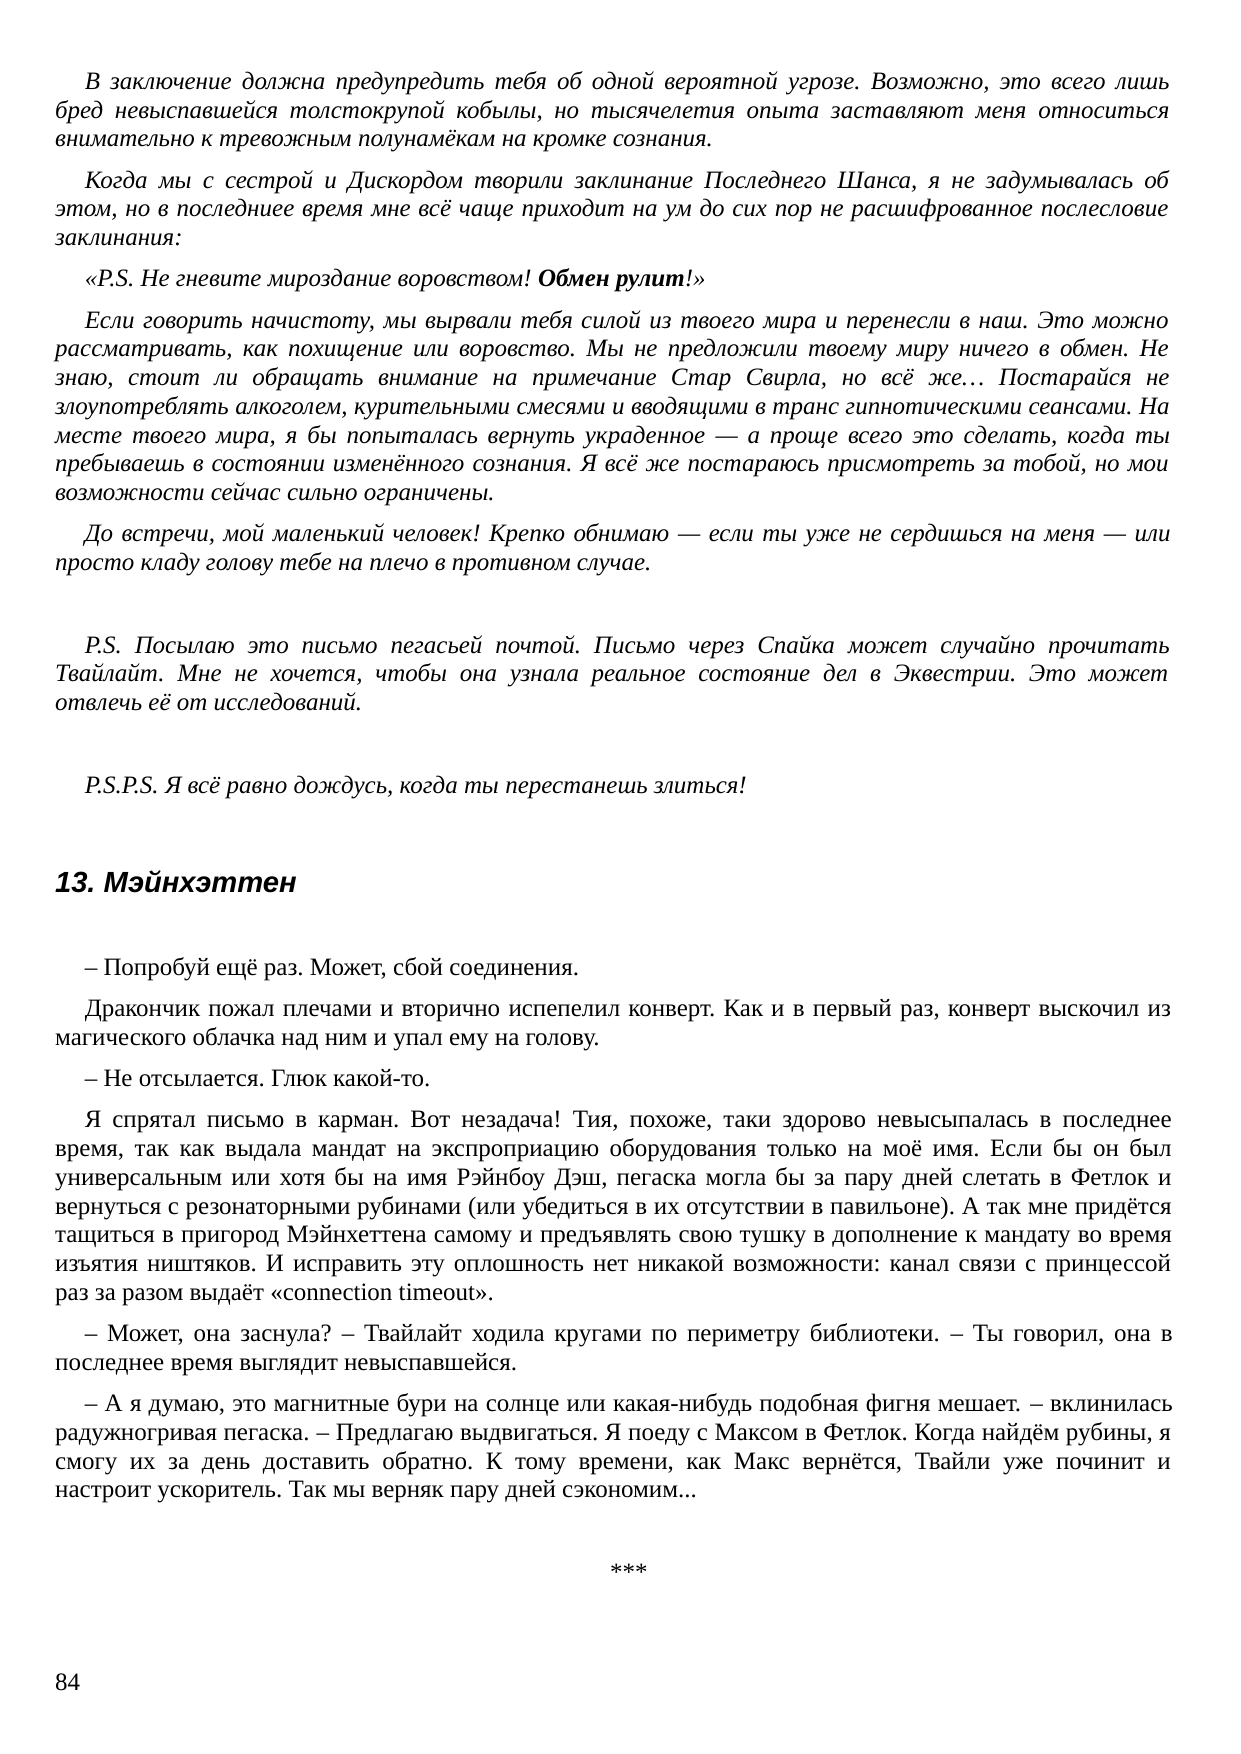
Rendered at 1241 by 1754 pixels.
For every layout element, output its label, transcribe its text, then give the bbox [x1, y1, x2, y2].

text Дракончик пожал плечами и вторично испепелил конверт. Как и в первый раз, конверт выскочил из магического облачка над ним и упал ему на голову. [55, 993, 1173, 1051]
text P.S. Посылаю это письмо пегасьей почтой. Письмо через Спайка может случайно прочитать Твайлайт. Мне не хочется, чтобы она узнала реальное состояние дел в Эквестрии. Это может отвлечь её от исследований. [55, 630, 1173, 716]
text До встречи, мой маленький человек! Крепко обнимаю — если ты уже не сердишься на меня — или просто кладу голову тебе на плечо в противном случае. [55, 518, 1173, 576]
text – Не отсылается. Глюк какой-то. [55, 1063, 1173, 1092]
text Я спрятал письмо в карман. Вот незадача! Тия, похоже, таки здорово невысыпалась в последнее время, так как выдала мандат на экспроприацию оборудования только на моё имя. Если бы он был универсальным или хотя бы на имя Рэйнбоу Дэш, пегаска могла бы за пару дней слетать в Фетлок и вернуться с резонаторными рубинами (или убедиться в их отсутствии в павильоне). А так мне придётся тащиться в пригород Мэйнхеттена самому и предъявлять свою тушку в дополнение к мандату во время изъятия ништяков. И исправить эту оплошность нет никакой возможности: канал связи с принцессой раз за разом выдаёт «connection timeout». [55, 1104, 1173, 1306]
subtitle 13. Мэйнхэттен [55, 865, 1173, 898]
text P.S.P.S. Я всё равно дождусь, когда ты перестанешь злиться! [55, 770, 1173, 798]
text Если говорить начистоту, мы вырвали тебя силой из твоего мира и перенесли в наш. Это можно рассматривать, как похищение или воровство. Мы не предложили твоему миру ничего в обмен. Не знаю, стоит ли обращать внимание на примечание Стар Свирла, но всё же… Постарайся не злоупотреблять алкоголем, курительными смесями и вводящими в транс гипнотическими сеансами. На месте твоего мира, я бы попыталась вернуть украденное — а проще всего это сделать, когда ты пребываешь в состоянии изменённого сознания. Я всё же постараюсь присмотреть за тобой, но мои возможности сейчас сильно ограничены. [55, 305, 1173, 506]
text – Может, она заснула? – Твайлайт ходила кругами по периметру библиотеки. – Ты говорил, она в последнее время выглядит невыспавшейся. [55, 1318, 1173, 1376]
text – А я думаю, это магнитные бури на солнце или какая-нибудь подобная фигня мешает. – вклинилась радужногривая пегаска. – Предлагаю выдвигаться. Я поеду с Максом в Фетлок. Когда найдём рубины, я смогу их за день доставить обратно. К тому времени, как Макс вернётся, Твайли уже починит и настроит ускоритель. Так мы верняк пару дней сэкономим... [55, 1388, 1173, 1503]
text *** [55, 1557, 1173, 1586]
text В заключение должна предупредить тебя об одной вероятной угрозе. Возможно, это всего лишь бред невыспавшейся толстокрупой кобылы, но тысячелетия опыта заставляют меня относиться внимательно к тревожным полунамёкам на кромке сознания. [55, 66, 1173, 152]
text Когда мы с сестрой и Дискордом творили заклинание Последнего Шанса, я не задумывалась об этом, но в последниее время мне всё чаще приходит на ум до сих пор не расшифрованное послесловие заклинания: [55, 165, 1173, 251]
text «P.S. Не гневите мироздание воровством! Обмен рулит!» [55, 263, 1173, 292]
text – Попробуй ещё раз. Может, сбой соединения. [55, 952, 1173, 981]
